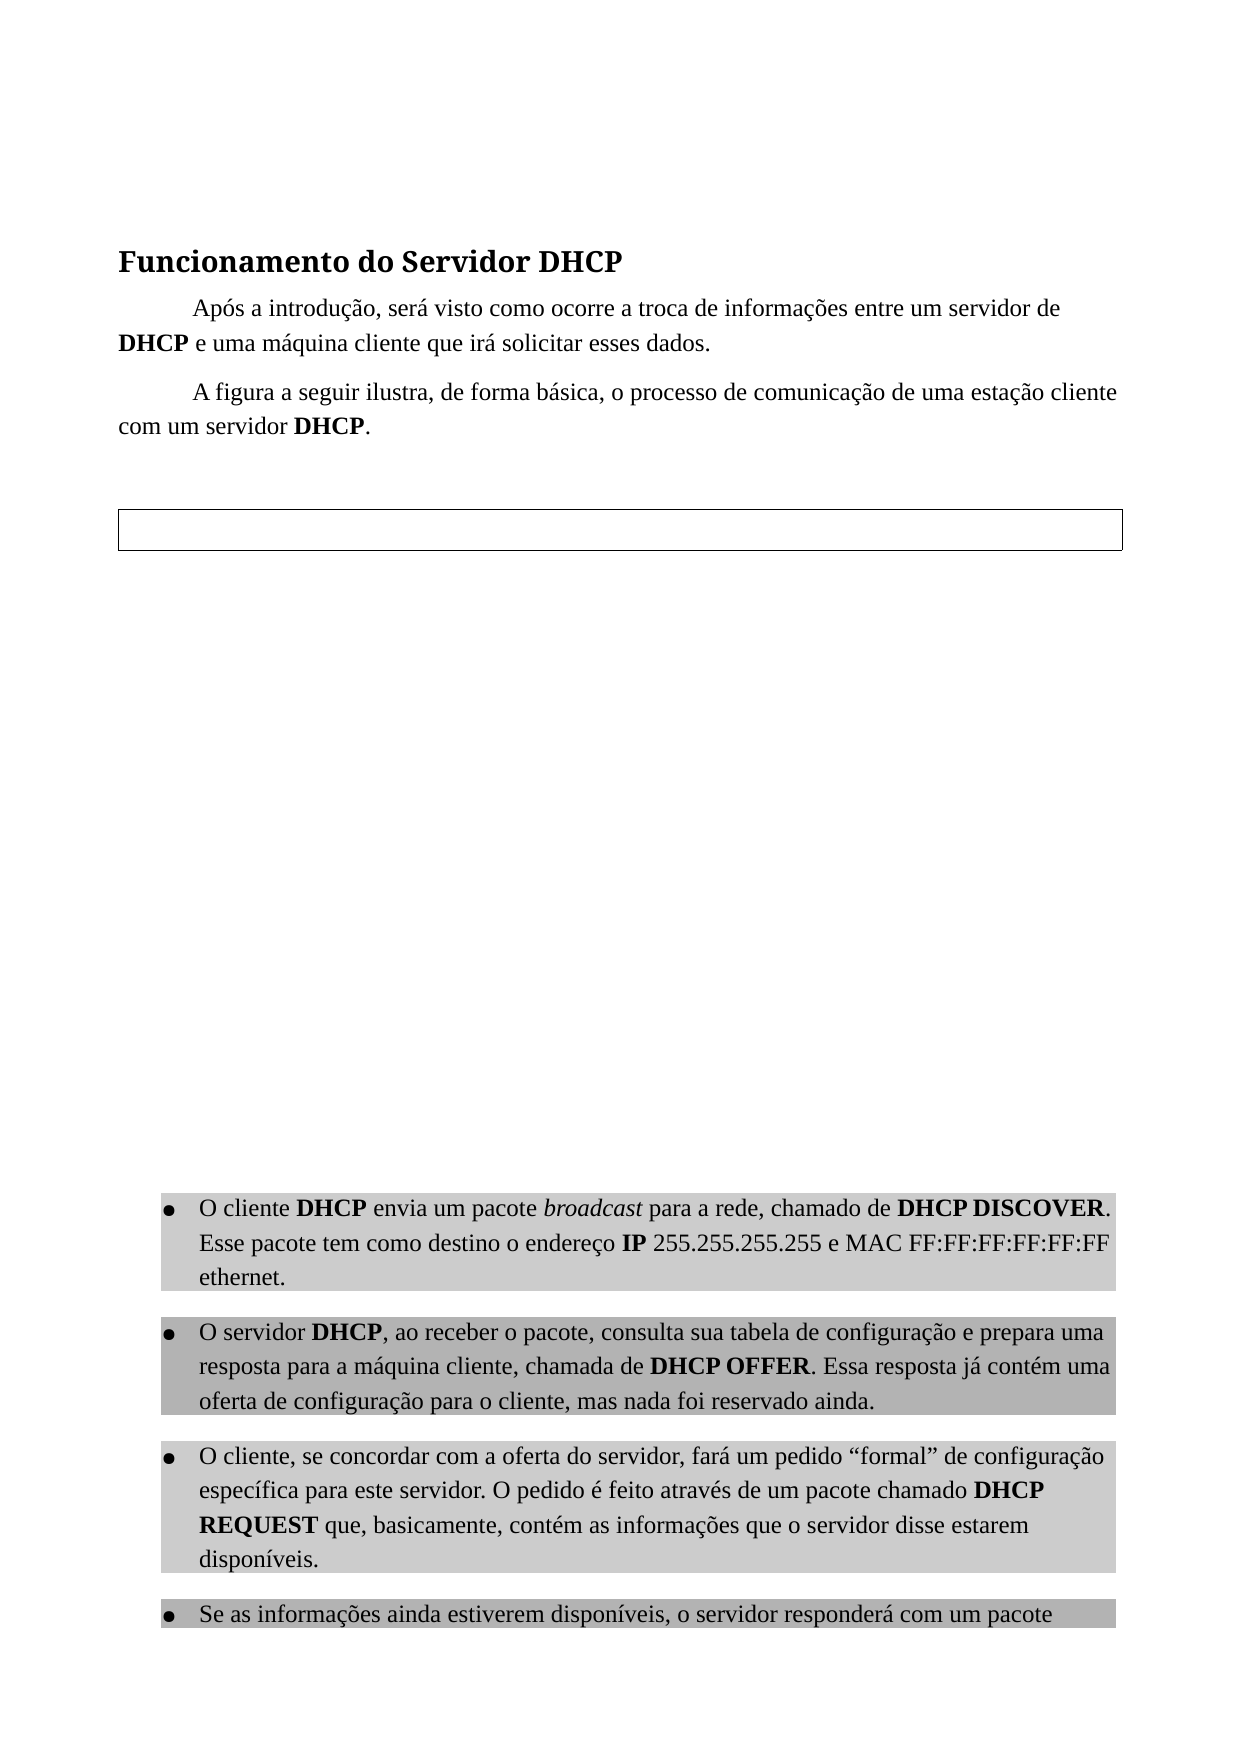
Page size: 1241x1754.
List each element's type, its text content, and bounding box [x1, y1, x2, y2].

text A figura a seguir ilustra, de forma básica, o processo de comunicação de uma estação cliente com um servidor DHCP. [118, 377, 1122, 440]
table_cell O servidor DHCP, ao receber o pacote, consulta sua tabela de configuração e prepara uma resposta para a máquina cliente, chamada de DHCP OFFER. Essa resposta já contém uma oferta de configuração para o cliente, mas nada foi reservado ainda. [118, 1311, 1122, 1435]
table_header O cliente DHCP envia um pacote broadcast para a rede, chamado de DHCP DISCOVER. Esse pacote tem como destino o endereço IP 255.255.255.255 e MAC FF:FF:FF:FF:FF:FF ethernet. [118, 1188, 1122, 1311]
subtitle Funcionamento do Servidor DHCP [118, 241, 1122, 281]
table_header [119, 510, 1122, 549]
table_cell Se as informações ainda estiverem disponíveis, o servidor responderá com um pacote [118, 1593, 1122, 1633]
text Após a introdução, será visto como ocorre a troca de informações entre um servidor de DHCP e uma máquina cliente que irá solicitar esses dados. [118, 293, 1122, 356]
table_cell O cliente, se concordar com a oferta do servidor, fará um pedido “formal” de configuração específica para este servidor. O pedido é feito através de um pacote chamado DHCP REQUEST que, basicamente, contém as informações que o servidor disse estarem disponíveis. [118, 1435, 1122, 1593]
